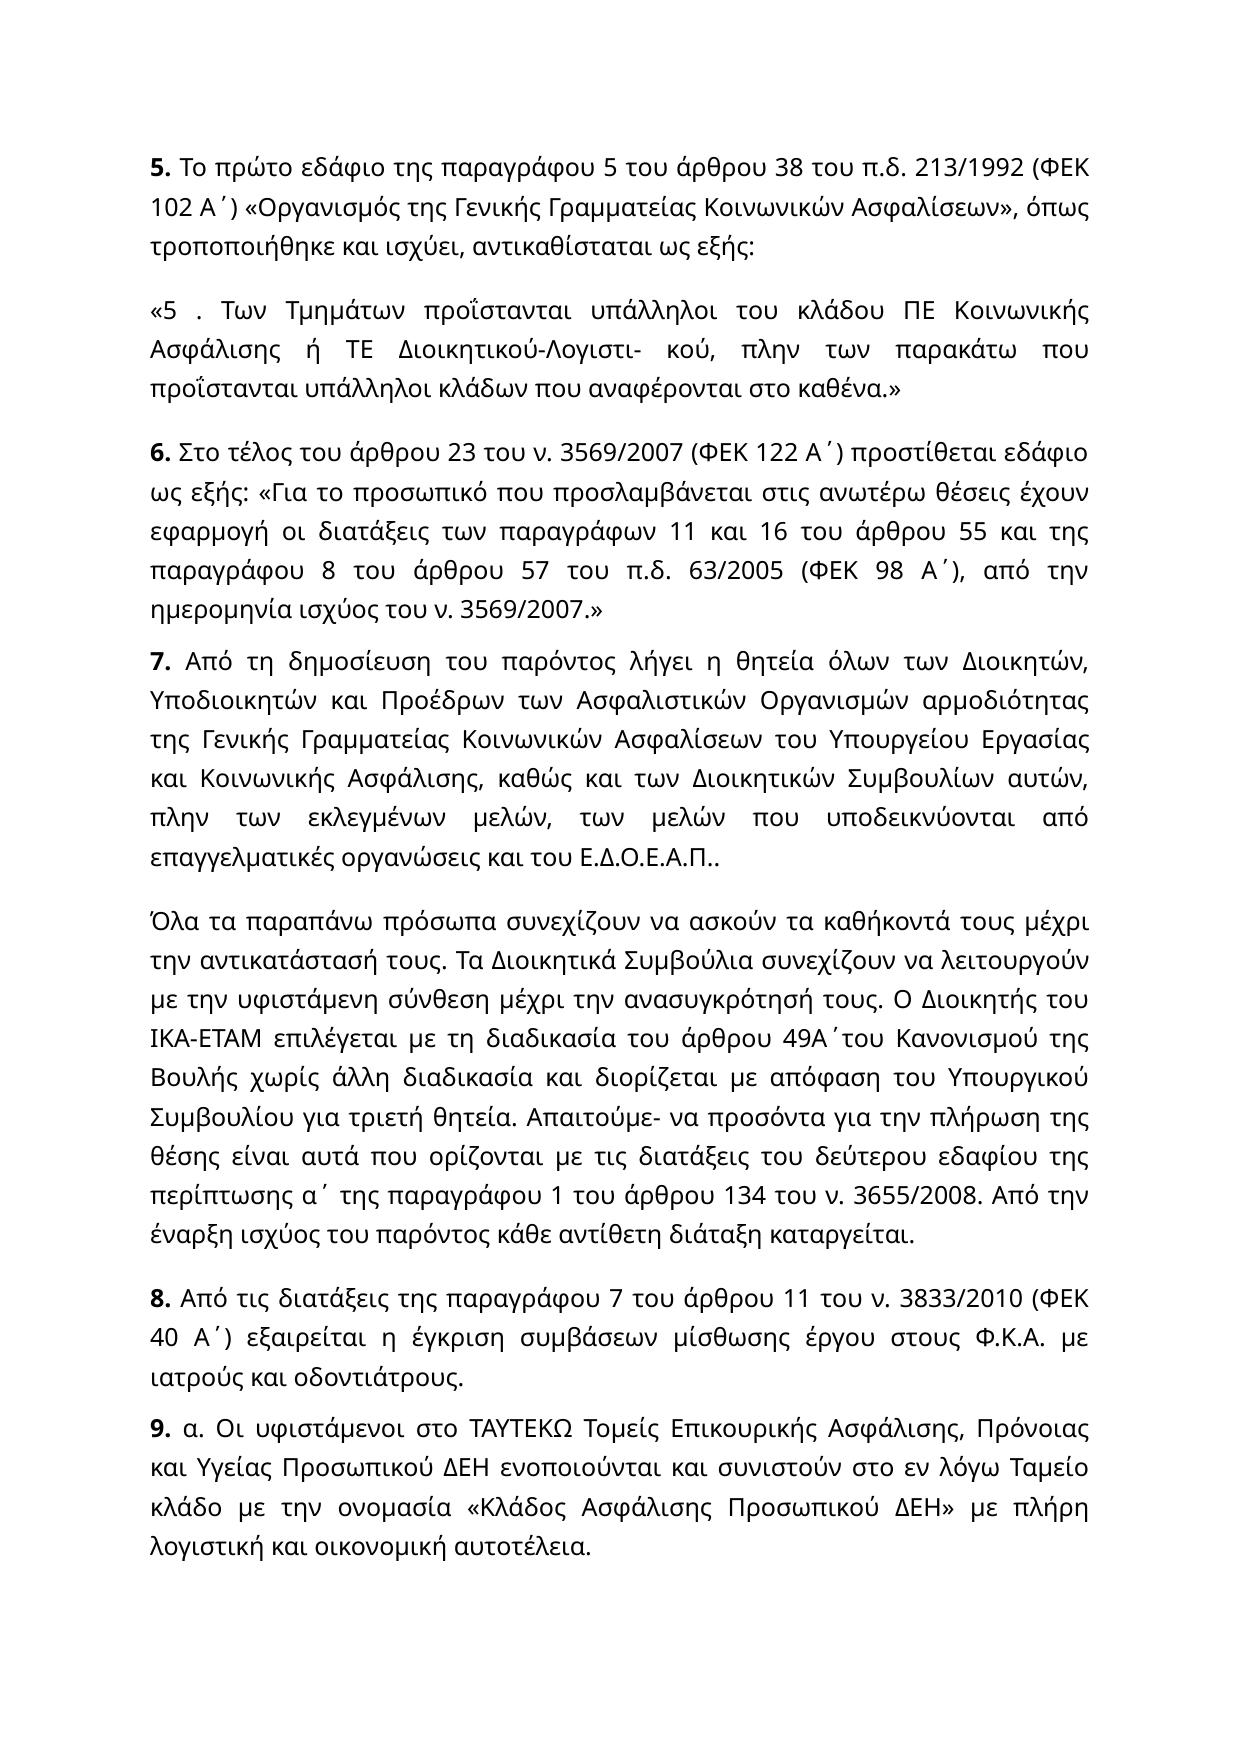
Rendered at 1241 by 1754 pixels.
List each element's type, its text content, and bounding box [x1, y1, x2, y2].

text 7. Από τη δημοσίευση του παρόντος λήγει η θητεία όλων των Διοικητών, Υποδιοικητών και Προέδρων των Ασφαλιστικών Οργανισμών αρμοδιότητας της Γενικής Γραμματείας Κοινωνικών Ασφαλίσεων του Υπουργείου Εργασίας και Κοινωνικής Ασφάλισης, καθώς και των Διοικητικών Συμβουλίων αυτών, πλην των εκλεγμένων μελών, των μελών που υποδεικνύονται από επαγγελματικές οργανώσεις και του Ε.Δ.Ο.Ε.Α.Π.. [150, 643, 1090, 873]
text Όλα τα παραπάνω πρόσωπα συνεχίζουν να ασκούν τα καθήκοντά τους μέχρι την αντικατάστασή τους. Τα Διοικητικά Συμβούλια συνεχίζουν να λειτουργούν με την υφιστάμενη σύνθεση μέχρι την ανασυγκρότησή τους. Ο Διοικητής του ΙΚΑ-ΕΤΑΜ επιλέγεται με τη διαδικασία του άρθρου 49Α΄του Κανονισμού της Βουλής χωρίς άλλη διαδικασία και διορίζεται με απόφαση του Υπουργικού Συμβουλίου για τριετή θητεία. Απαιτούμε- να προσόντα για την πλήρωση της θέσης είναι αυτά που ορίζονται με τις διατάξεις του δεύτερου εδαφίου της περίπτωσης α΄ της παραγράφου 1 του άρθρου 134 του ν. 3655/2008. Από την έναρξη ισχύος του παρόντος κάθε αντίθετη διάταξη καταργείται. [150, 903, 1090, 1251]
text «5 . Των Τμημάτων προΐστανται υπάλληλοι του κλάδου ΠΕ Κοινωνικής Ασφάλισης ή ΤΕ Διοικητικού-Λογιστι- κού, πλην των παρακάτω που προΐστανται υπάλληλοι κλάδων που αναφέρονται στο καθένα.» [150, 292, 1090, 405]
text 9. α. Οι υφιστάμενοι στο ΤΑΥΤΕΚΩ Τομείς Επικουρικής Ασφάλισης, Πρόνοιας και Υγείας Προσωπικού ΔΕΗ ενοποιούνται και συνιστούν στο εν λόγω Ταμείο κλάδο με την ονομασία «Κλάδος Ασφάλισης Προσωπικού ΔΕΗ» με πλήρη λογιστική και οικονομική αυτοτέλεια. [150, 1411, 1090, 1562]
text 8. Από τις διατάξεις της παραγράφου 7 του άρθρου 11 του ν. 3833/2010 (ΦΕΚ 40 Α΄) εξαιρείται η έγκριση συμβάσεων μίσθωσης έργου στους Φ.Κ.Α. με ιατρούς και οδοντιάτρους. [150, 1281, 1090, 1393]
text 6. Στο τέλος του άρθρου 23 του ν. 3569/2007 (ΦΕΚ 122 Α΄) προστίθεται εδάφιο ως εξής: «Για το προσωπικό που προσλαμβάνεται στις ανωτέρω θέσεις έχουν εφαρμογή οι διατάξεις των παραγράφων 11 και 16 του άρθρου 55 και της παραγράφου 8 του άρθρου 57 του π.δ. 63/2005 (ΦΕΚ 98 Α΄), από την ημερομηνία ισχύος του ν. 3569/2007.» [150, 435, 1090, 626]
text 5. To πρώτο εδάφιο της παραγράφου 5 του άρθρου 38 του π.δ. 213/1992 (ΦΕΚ 102 Α΄) «Οργανισμός της Γενικής Γραμματείας Κοινωνικών Ασφαλίσεων», όπως τροποποιήθηκε και ισχύει, αντικαθίσταται ως εξής: [150, 150, 1090, 262]
